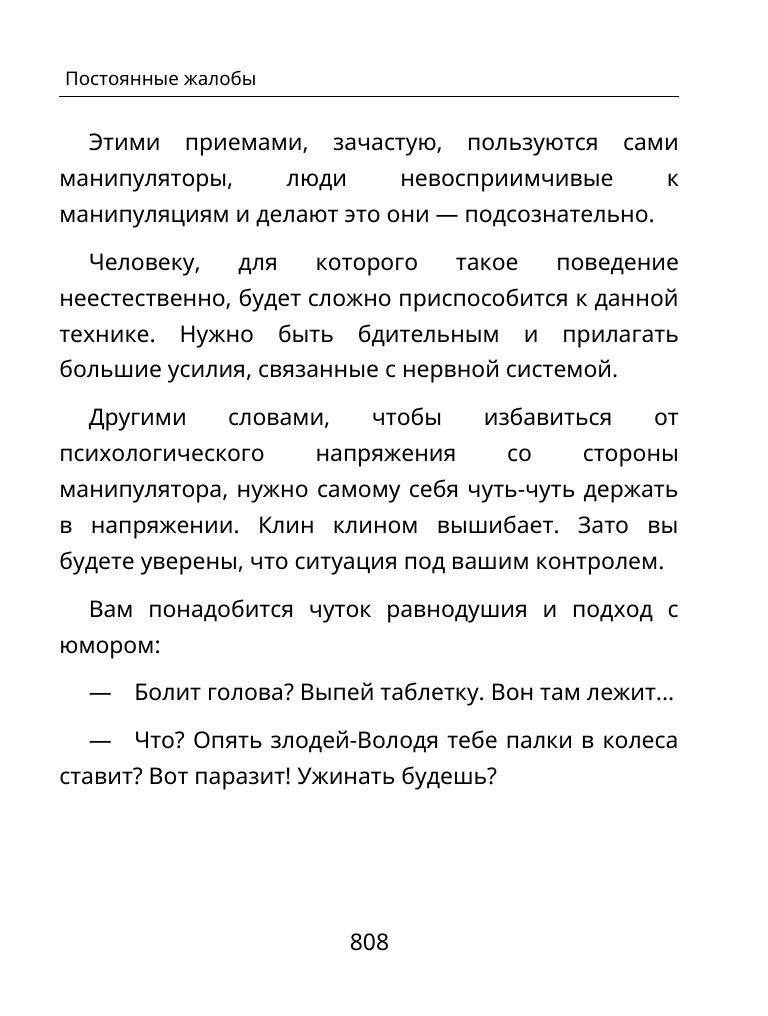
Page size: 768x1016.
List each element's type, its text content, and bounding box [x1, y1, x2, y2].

list Болит голова? Выпей таблетку. Вон там лежит... [59, 676, 679, 707]
text Вам понадобится чуток равнодушия и подход с юмором: [59, 593, 679, 660]
text Этими приемами, зачастую, пользуются сами манипуляторы, люди невосприимчивые к манипуляциям и делают это они — подсознательно. [59, 126, 679, 229]
list Что? Опять злодей-Володя тебе палки в колеса ставит? Вот паразит! Ужинать будешь? [59, 724, 679, 791]
text Человеку, для которого такое поведение неестественно, будет сложно приспособится к данной технике. Нужно быть бдительным и прилагать большие усилия, связанные с нервной системой. [59, 246, 679, 385]
text Другими словами, чтобы избавиться от психологического напряжения со стороны манипулятора, нужно самому себя чуть-чуть держать в напряжении. Клин клином вышибает. Зато вы будете уверены, что ситуация под вашим контролем. [59, 401, 679, 576]
